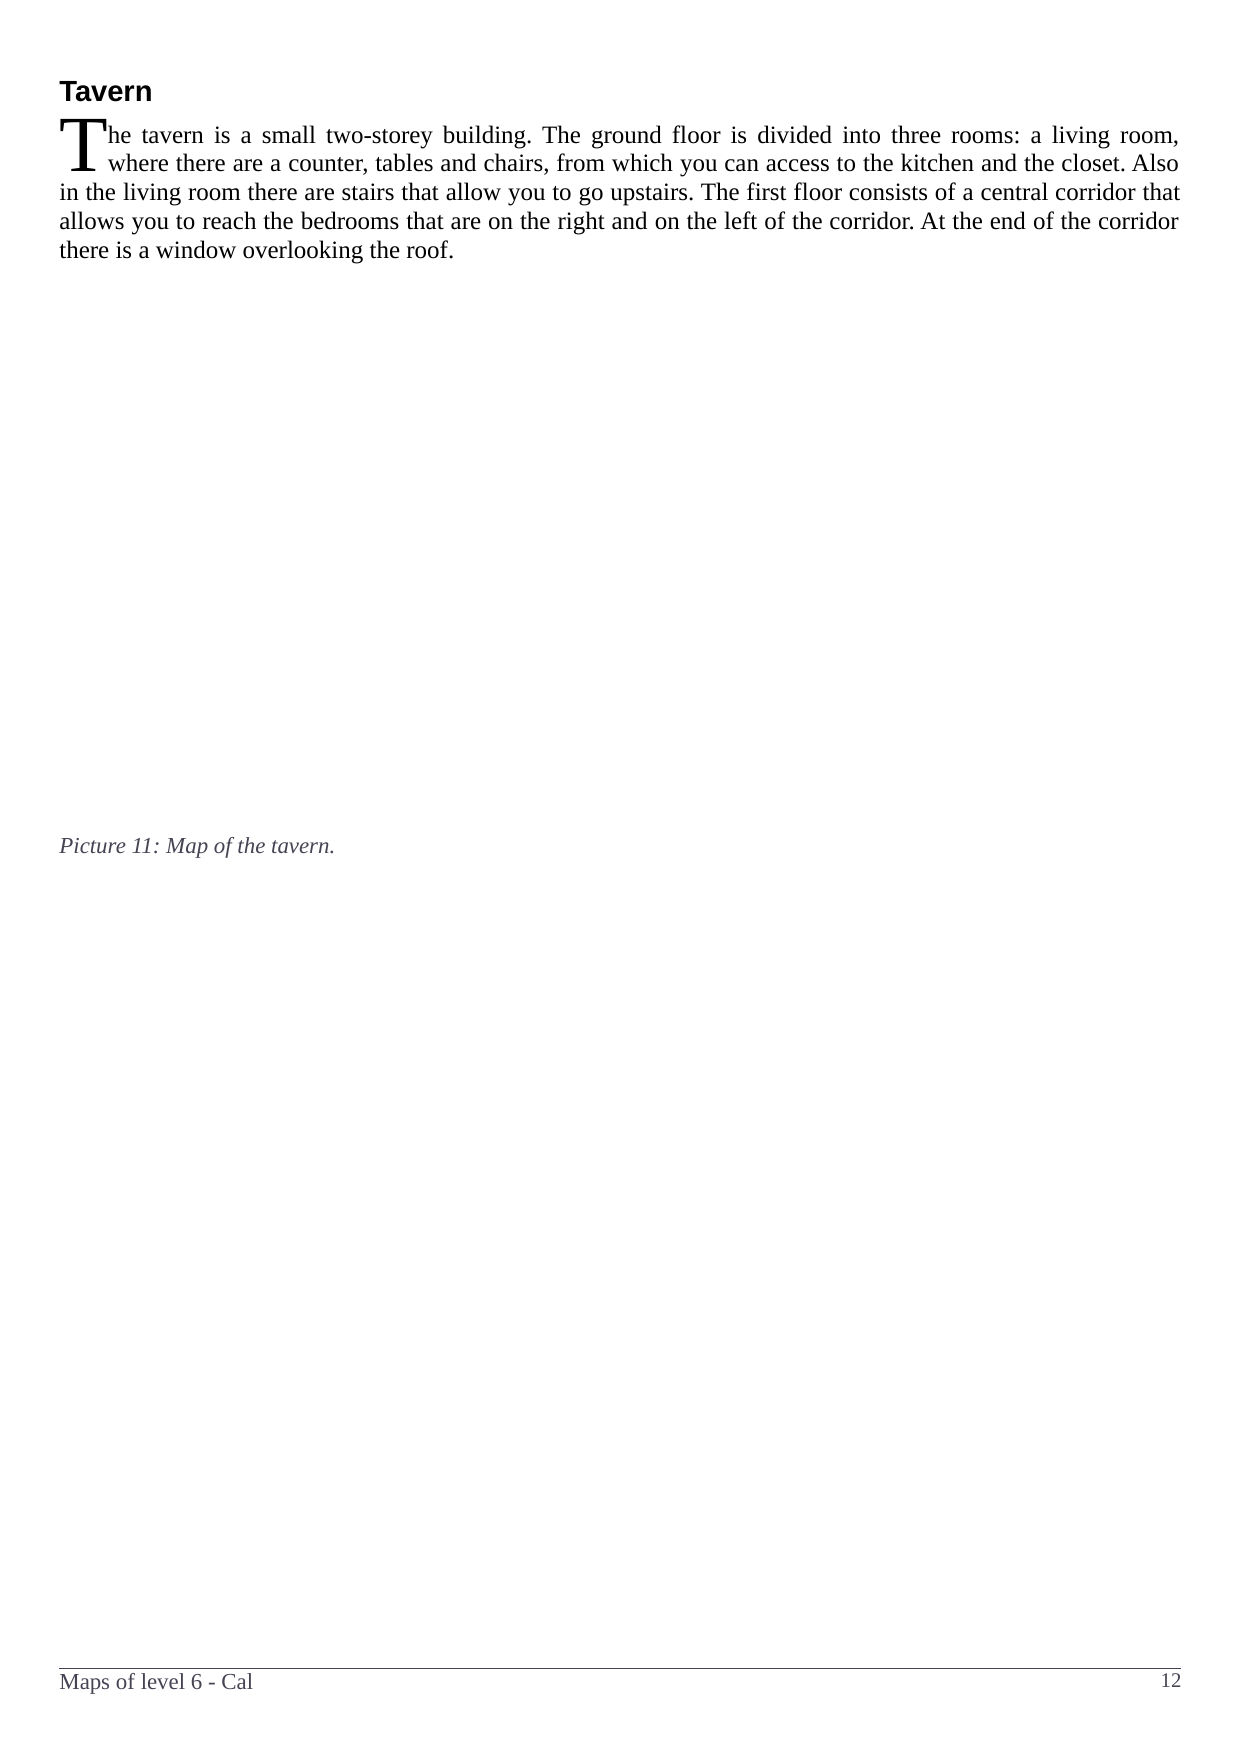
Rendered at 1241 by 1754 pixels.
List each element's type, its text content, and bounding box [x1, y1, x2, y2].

text The tavern is a small two-storey building. The ground floor is divided into three rooms: a living room, where there are a counter, tables and chairs, from which you can access to the kitchen and the closet. Also in the living room there are stairs that allow you to go upstairs. The first floor consists of a central corridor that allows you to reach the bedrooms that are on the right and on the left of the corridor. At the end of the corridor there is a window overlooking the roof. [59, 120, 1181, 263]
subtitle Tavern [59, 74, 1181, 107]
text Picture 11: Map of the tavern. [59, 282, 1181, 858]
